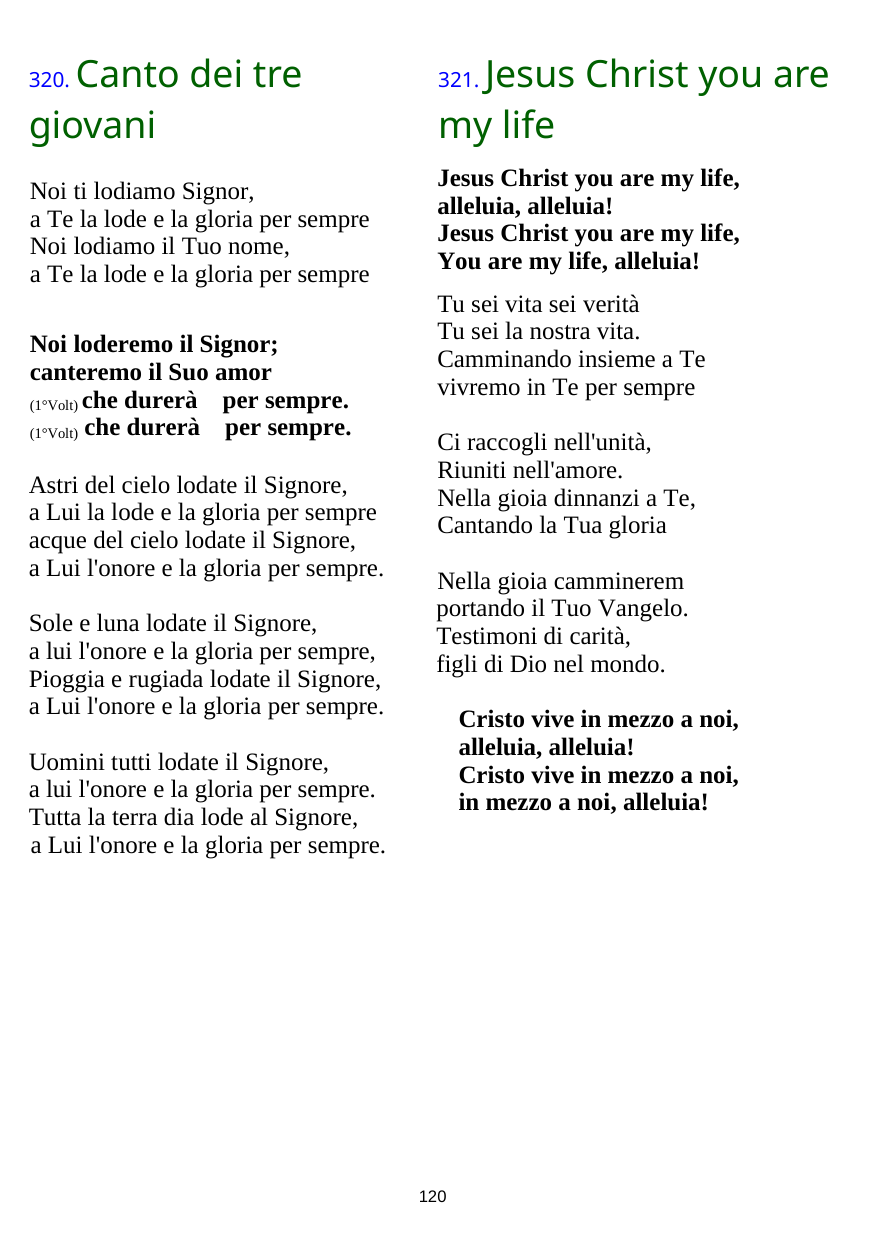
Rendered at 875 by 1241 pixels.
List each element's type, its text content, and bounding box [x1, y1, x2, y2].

text Cristo vive in mezzo a noi, [458, 761, 844, 788]
text vivremo in Te per sempre [437, 373, 844, 401]
text 321. Jesus Christ you are my life [438, 47, 844, 149]
text a Te la lode e la gloria per sempre [29, 260, 437, 288]
text Riuniti nell'amore. [437, 456, 844, 484]
text Testimoni di carità, [437, 622, 844, 650]
text Jesus Christ you are my life, [437, 164, 844, 192]
text Noi loderemo il Signor; [29, 330, 437, 358]
text Pioggia e rugiada lodate il Signore, [28, 665, 437, 692]
text Cristo vive in mezzo a noi, [458, 705, 844, 733]
text Camminando insieme a Te [437, 345, 844, 373]
text Sole e luna lodate il Signore, [28, 609, 437, 637]
text a Te la lode e la gloria per sempre [29, 205, 437, 232]
text Noi lodiamo il Tuo nome, [29, 232, 437, 260]
text canteremo il Suo amor [29, 358, 437, 386]
text Tu sei la nostra vita. [437, 317, 844, 345]
text Noi ti lodiamo Signor, [29, 177, 437, 205]
text Nella gioia dinnanzi a Te, [437, 484, 844, 511]
text (1°Volt) che durerà per sempre. [29, 413, 437, 441]
text Uomini tutti lodate il Signore, [28, 748, 437, 776]
text Nella gioia camminerem [437, 567, 844, 594]
text Cantando la Tua gloria [437, 511, 844, 539]
text a Lui la lode e la gloria per sempre [28, 498, 437, 526]
text a Lui l'onore e la gloria per sempre. [28, 692, 437, 720]
text a lui l'onore e la gloria per sempre, [28, 637, 437, 665]
text Tutta la terra dia lode al Signore, [28, 803, 437, 831]
text a Lui l'onore e la gloria per sempre. [28, 554, 437, 582]
text portando il Tuo Vangelo. [437, 594, 844, 622]
text a lui l'onore e la gloria per sempre. [28, 776, 437, 803]
text 320. Canto dei tre giovani [28, 47, 437, 149]
text (1°Volt) che durerà per sempre. [29, 386, 437, 413]
text figli di Dio nel mondo. [437, 650, 844, 678]
text You are my life, alleluia! [437, 247, 844, 275]
text Ci raccogli nell'unità, [437, 428, 844, 456]
text in mezzo a noi, alleluia! [458, 788, 844, 816]
text Jesus Christ you are my life, [437, 219, 844, 247]
text acque del cielo lodate il Signore, [28, 526, 437, 554]
text Tu sei vita sei verità [437, 290, 844, 317]
text a Lui l'onore e la gloria per sempre. [30, 831, 437, 859]
text alleluia, alleluia! [437, 192, 844, 219]
text Astri del cielo lodate il Signore, [28, 471, 437, 498]
text alleluia, alleluia! [458, 733, 844, 761]
